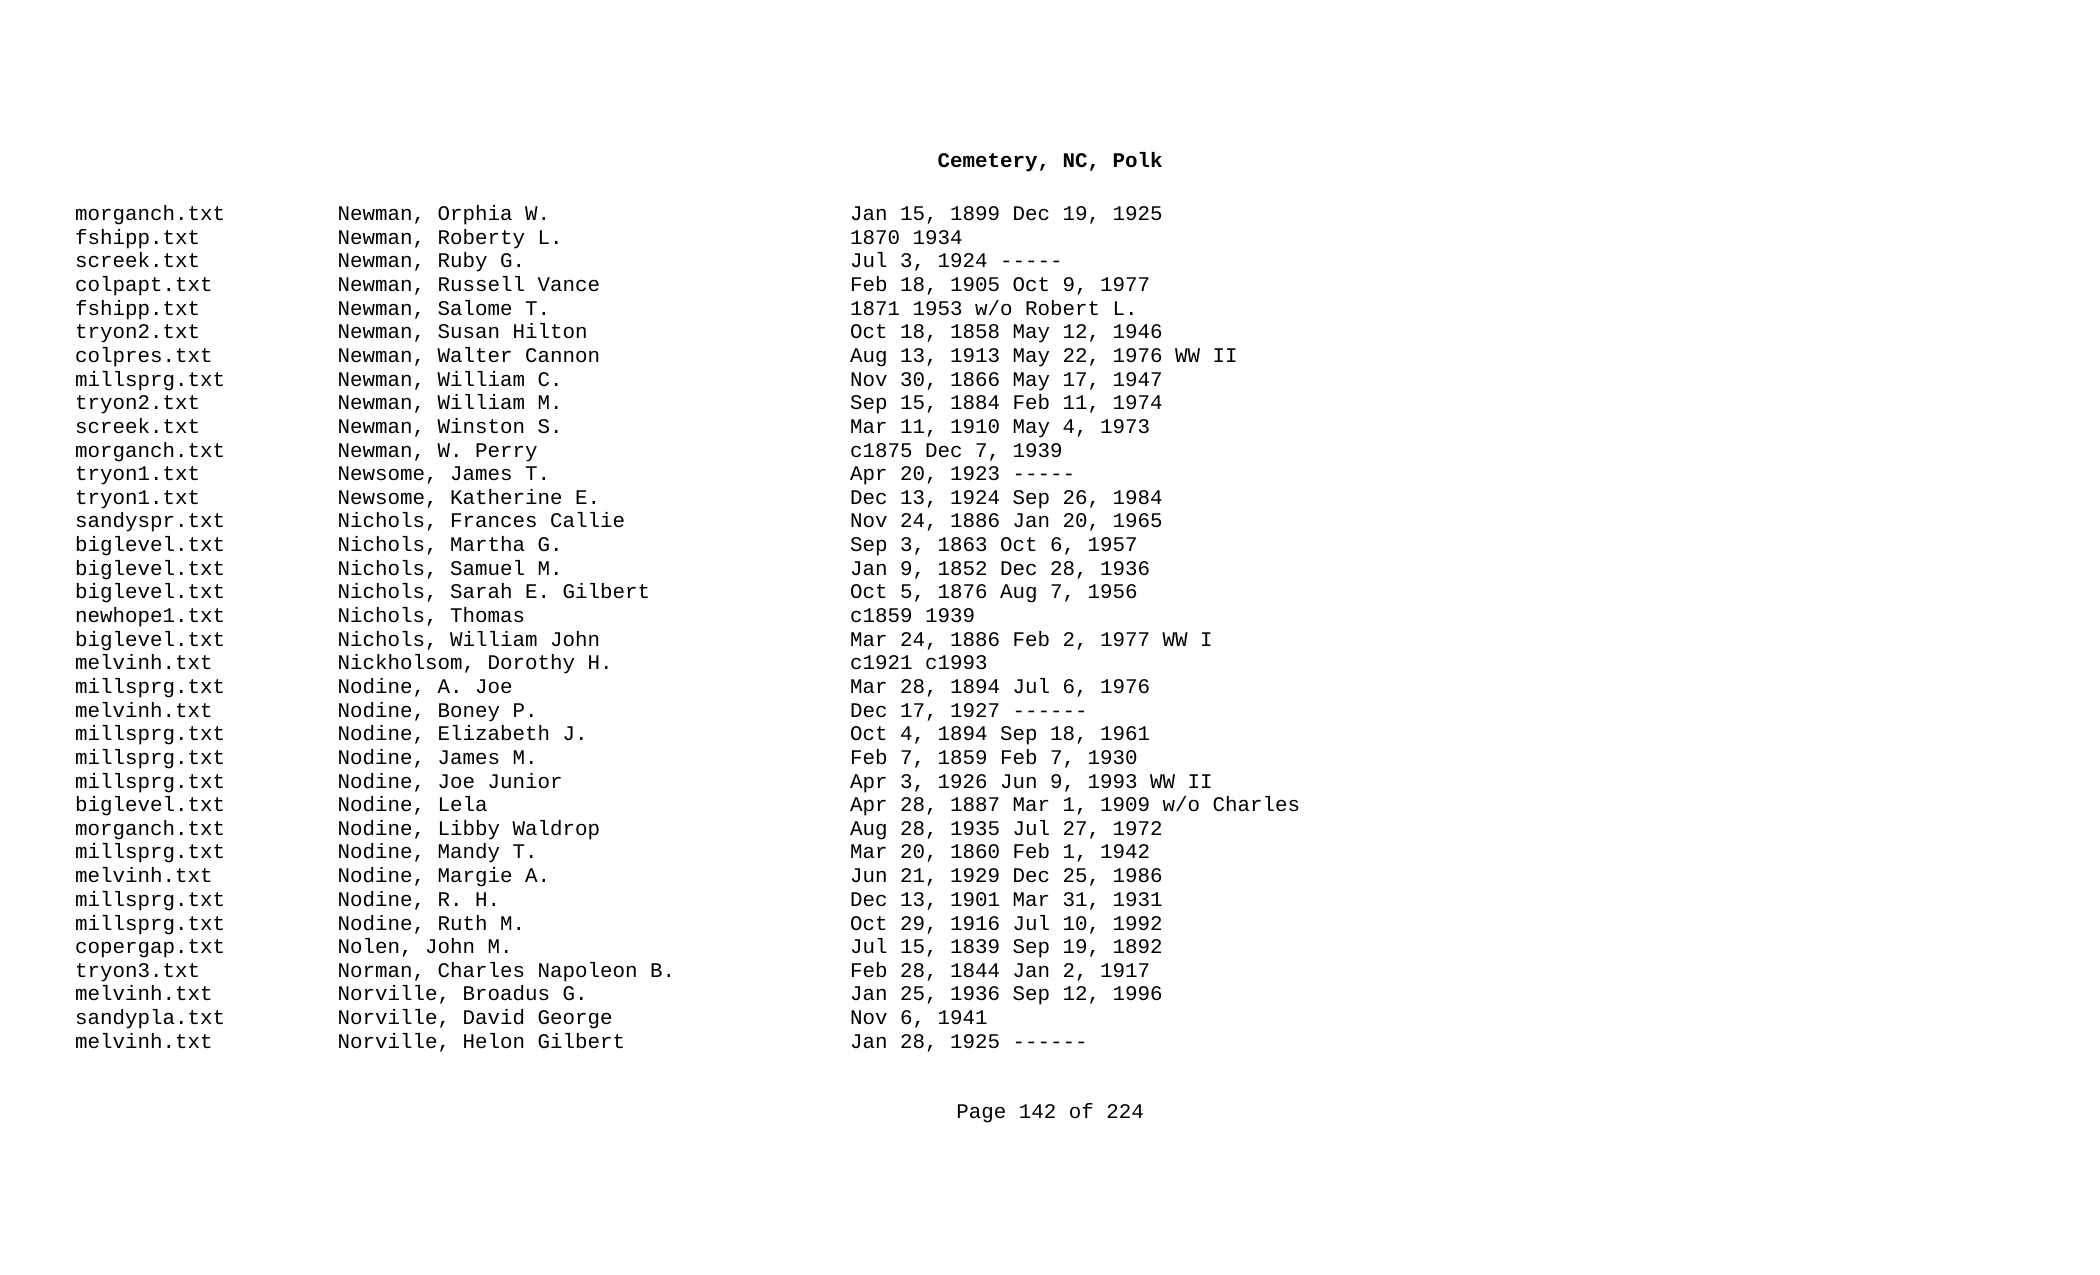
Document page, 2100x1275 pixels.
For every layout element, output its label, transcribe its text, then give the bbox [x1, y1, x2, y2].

text fshipp.txt Newman, Roberty L. 1870 1934 [75, 227, 2025, 250]
text melvinh.txt Norville, Helon Gilbert Jan 28, 1925 ------ [75, 1031, 2025, 1054]
text millsprg.txt Nodine, A. Joe Mar 28, 1894 Jul 6, 1976 [75, 676, 2025, 700]
text morganch.txt Nodine, Libby Waldrop Aug 28, 1935 Jul 27, 1972 [75, 818, 2025, 842]
text millsprg.txt Nodine, Elizabeth J. Oct 4, 1894 Sep 18, 1961 [75, 723, 2025, 747]
text millsprg.txt Nodine, Ruth M. Oct 29, 1916 Jul 10, 1992 [75, 912, 2025, 936]
text melvinh.txt Nodine, Margie A. Jun 21, 1929 Dec 25, 1986 [75, 865, 2025, 889]
text tryon2.txt Newman, William M. Sep 15, 1884 Feb 11, 1974 [75, 392, 2025, 416]
text millsprg.txt Nodine, Mandy T. Mar 20, 1860 Feb 1, 1942 [75, 842, 2025, 865]
text newhope1.txt Nichols, Thomas c1859 1939 [75, 605, 2025, 629]
text biglevel.txt Nodine, Lela Apr 28, 1887 Mar 1, 1909 w/o Charles [75, 794, 2025, 818]
text millsprg.txt Nodine, James M. Feb 7, 1859 Feb 7, 1930 [75, 747, 2025, 771]
text biglevel.txt Nichols, Martha G. Sep 3, 1863 Oct 6, 1957 [75, 534, 2025, 558]
text sandyspr.txt Nichols, Frances Callie Nov 24, 1886 Jan 20, 1965 [75, 511, 2025, 534]
text sandypla.txt Norville, David George Nov 6, 1941 [75, 1007, 2025, 1031]
text copergap.txt Nolen, John M. Jul 15, 1839 Sep 19, 1892 [75, 936, 2025, 960]
text melvinh.txt Nodine, Boney P. Dec 17, 1927 ------ [75, 700, 2025, 723]
text screek.txt Newman, Winston S. Mar 11, 1910 May 4, 1973 [75, 416, 2025, 439]
text millsprg.txt Nodine, R. H. Dec 13, 1901 Mar 31, 1931 [75, 889, 2025, 912]
text millsprg.txt Newman, William C. Nov 30, 1866 May 17, 1947 [75, 369, 2025, 392]
text colpapt.txt Newman, Russell Vance Feb 18, 1905 Oct 9, 1977 [75, 274, 2025, 298]
text morganch.txt Newman, W. Perry c1875 Dec 7, 1939 [75, 439, 2025, 463]
text melvinh.txt Nickholsom, Dorothy H. c1921 c1993 [75, 652, 2025, 676]
text tryon2.txt Newman, Susan Hilton Oct 18, 1858 May 12, 1946 [75, 321, 2025, 345]
text tryon3.txt Norman, Charles Napoleon B. Feb 28, 1844 Jan 2, 1917 [75, 960, 2025, 983]
text melvinh.txt Norville, Broadus G. Jan 25, 1936 Sep 12, 1996 [75, 983, 2025, 1007]
text tryon1.txt Newsome, James T. Apr 20, 1923 ----- [75, 463, 2025, 487]
text fshipp.txt Newman, Salome T. 1871 1953 w/o Robert L. [75, 298, 2025, 321]
text colpres.txt Newman, Walter Cannon Aug 13, 1913 May 22, 1976 WW II [75, 345, 2025, 369]
text biglevel.txt Nichols, William John Mar 24, 1886 Feb 2, 1977 WW I [75, 629, 2025, 652]
text biglevel.txt Nichols, Samuel M. Jan 9, 1852 Dec 28, 1936 [75, 558, 2025, 581]
text morganch.txt Newman, Orphia W. Jan 15, 1899 Dec 19, 1925 [75, 203, 2025, 227]
text tryon1.txt Newsome, Katherine E. Dec 13, 1924 Sep 26, 1984 [75, 487, 2025, 511]
text biglevel.txt Nichols, Sarah E. Gilbert Oct 5, 1876 Aug 7, 1956 [75, 581, 2025, 605]
text millsprg.txt Nodine, Joe Junior Apr 3, 1926 Jun 9, 1993 WW II [75, 771, 2025, 794]
text screek.txt Newman, Ruby G. Jul 3, 1924 ----- [75, 250, 2025, 274]
